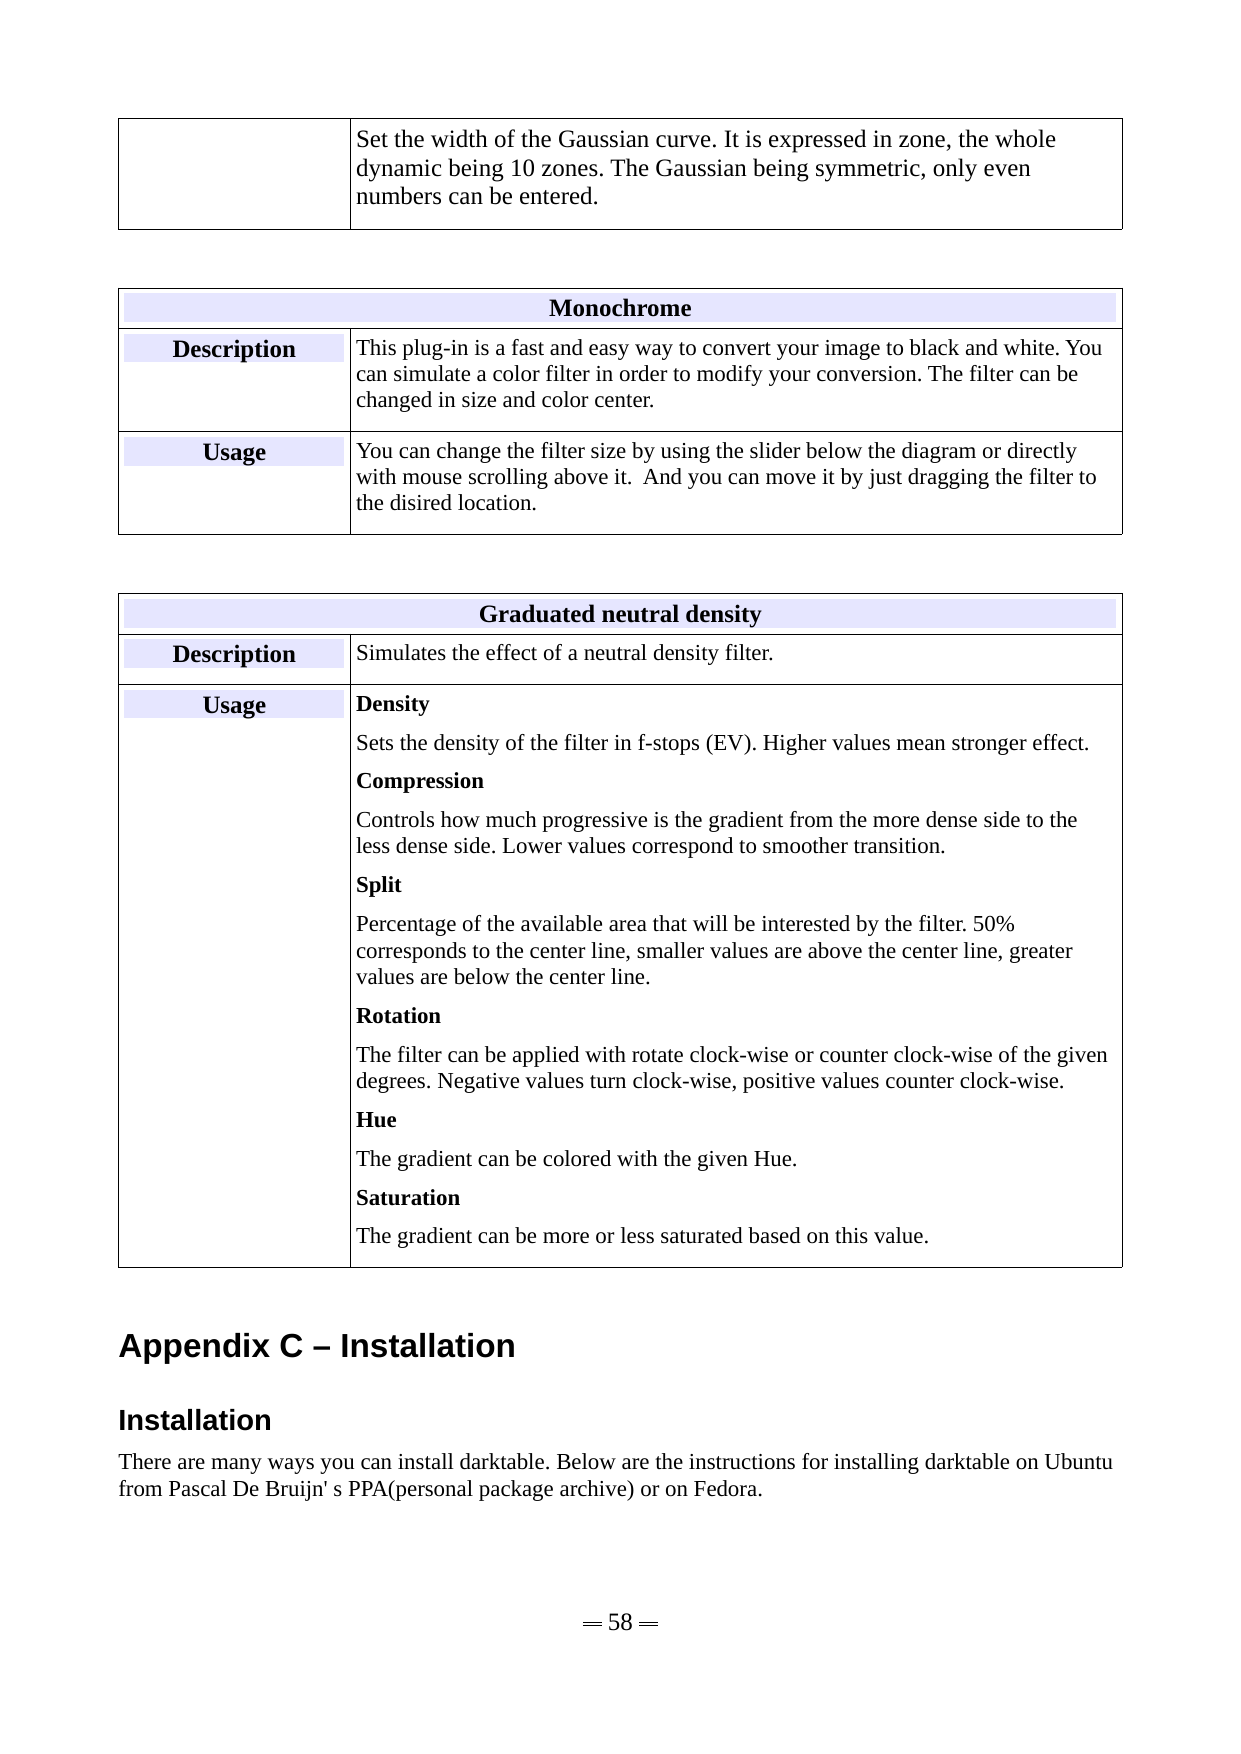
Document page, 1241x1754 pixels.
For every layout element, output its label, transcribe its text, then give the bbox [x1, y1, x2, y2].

text There are many ways you can install darktable. Below are the instructions for installing darktable on Ubuntu from Pascal De Bruijn' s PPA(personal package archive) or on Fedora. [118, 1448, 1122, 1501]
table_cell Usage [119, 432, 350, 534]
table_cell Set the width of the Gaussian curve. It is expressed in zone, the whole dynamic being 10 zones. The Gaussian being symmetric, only even numbers can be entered. [351, 119, 1122, 228]
table_cell You can change the filter size by using the slider below the diagram or directly with mouse scrolling above it. And you can move it by just dragging the filter to the disired location. [351, 432, 1122, 534]
table_cell Density Sets the density of the filter in f-stops (EV). Higher values mean stronger effect. Compression Controls how much progressive is the gradient from the more dense side to the less dense side. Lower values correspond to smoother transition. Split Percentage of the available area that will be interested by the filter. 50% corresponds to the center line, smaller values are above the center line, greater values are below the center line. Rotation The filter can be applied with rotate clock-wise or counter clock-wise of the given degrees. Negative values turn clock-wise, positive values counter clock-wise. Hue The gradient can be colored with the given Hue. Saturation The gradient can be more or less saturated based on this value. [351, 685, 1122, 1267]
table_cell Simulates the effect of a neutral density filter. [351, 635, 1122, 684]
table_cell Usage [119, 685, 350, 1267]
table_cell Description [119, 329, 350, 431]
subtitle Appendix C – Installation [118, 1326, 1122, 1364]
table_cell This plug-in is a fast and easy way to convert your image to black and white. You can simulate a color filter in order to modify your conversion. The filter can be changed in size and color center. [351, 329, 1122, 431]
subtitle Installation [118, 1403, 1122, 1437]
table_cell [119, 119, 350, 228]
table_header Graduated neutral density [119, 594, 1122, 633]
table_cell Description [119, 635, 350, 684]
table_header Monochrome [119, 289, 1122, 328]
